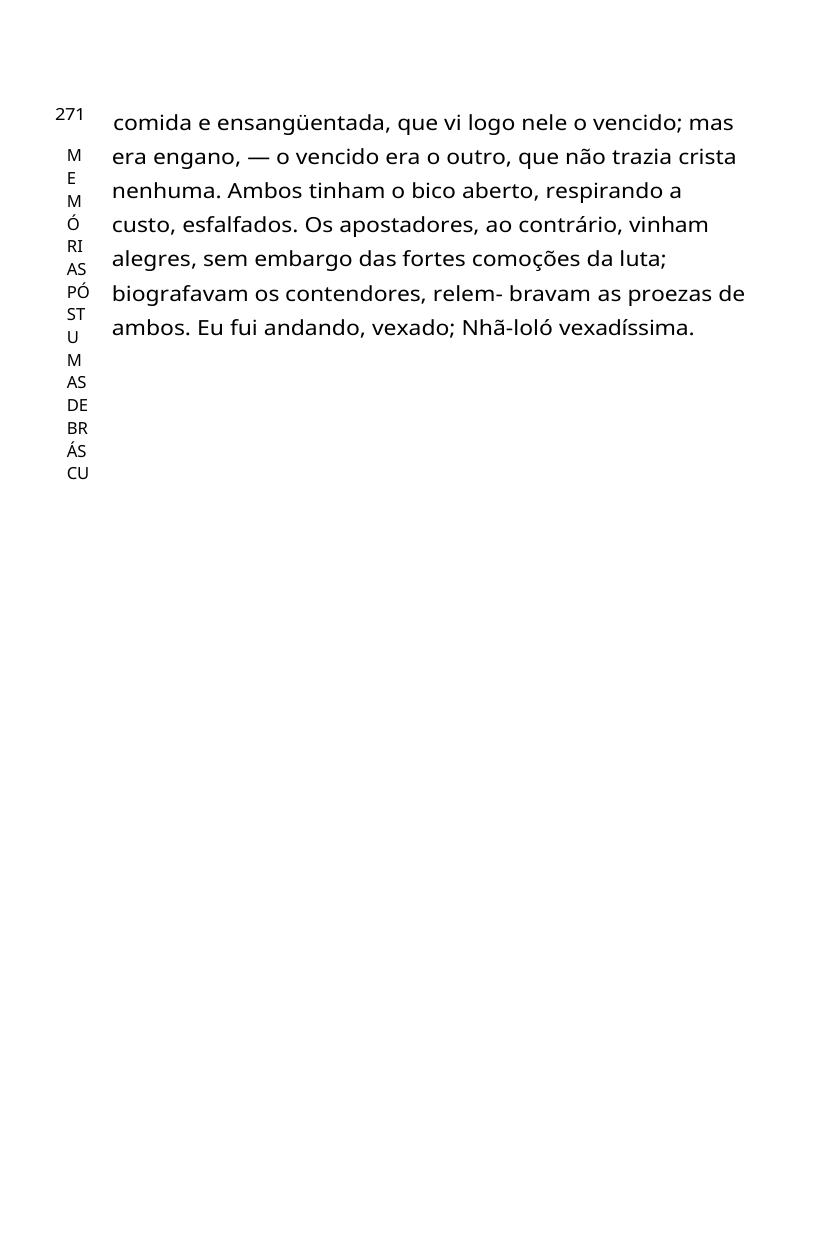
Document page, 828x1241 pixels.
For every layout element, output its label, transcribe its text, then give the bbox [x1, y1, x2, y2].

text MEMÓRIAS PÓSTUMAS DE BRÁS CUBAS [67, 144, 90, 483]
text 271 comida e ensangüentada, que vi logo nele o vencido; mas era engano, — o vencido era o outro, que não trazia crista nenhuma. Ambos tinham o bico aberto, respirando a custo, esfalfados. Os apostadores, ao contrário, vinham alegres, sem embargo das fortes comoções da luta; biografavam os contendores, relem- bravam as proezas de ambos. Eu fui andando, vexado; Nhã-loló vexadíssima. [55, 103, 745, 483]
